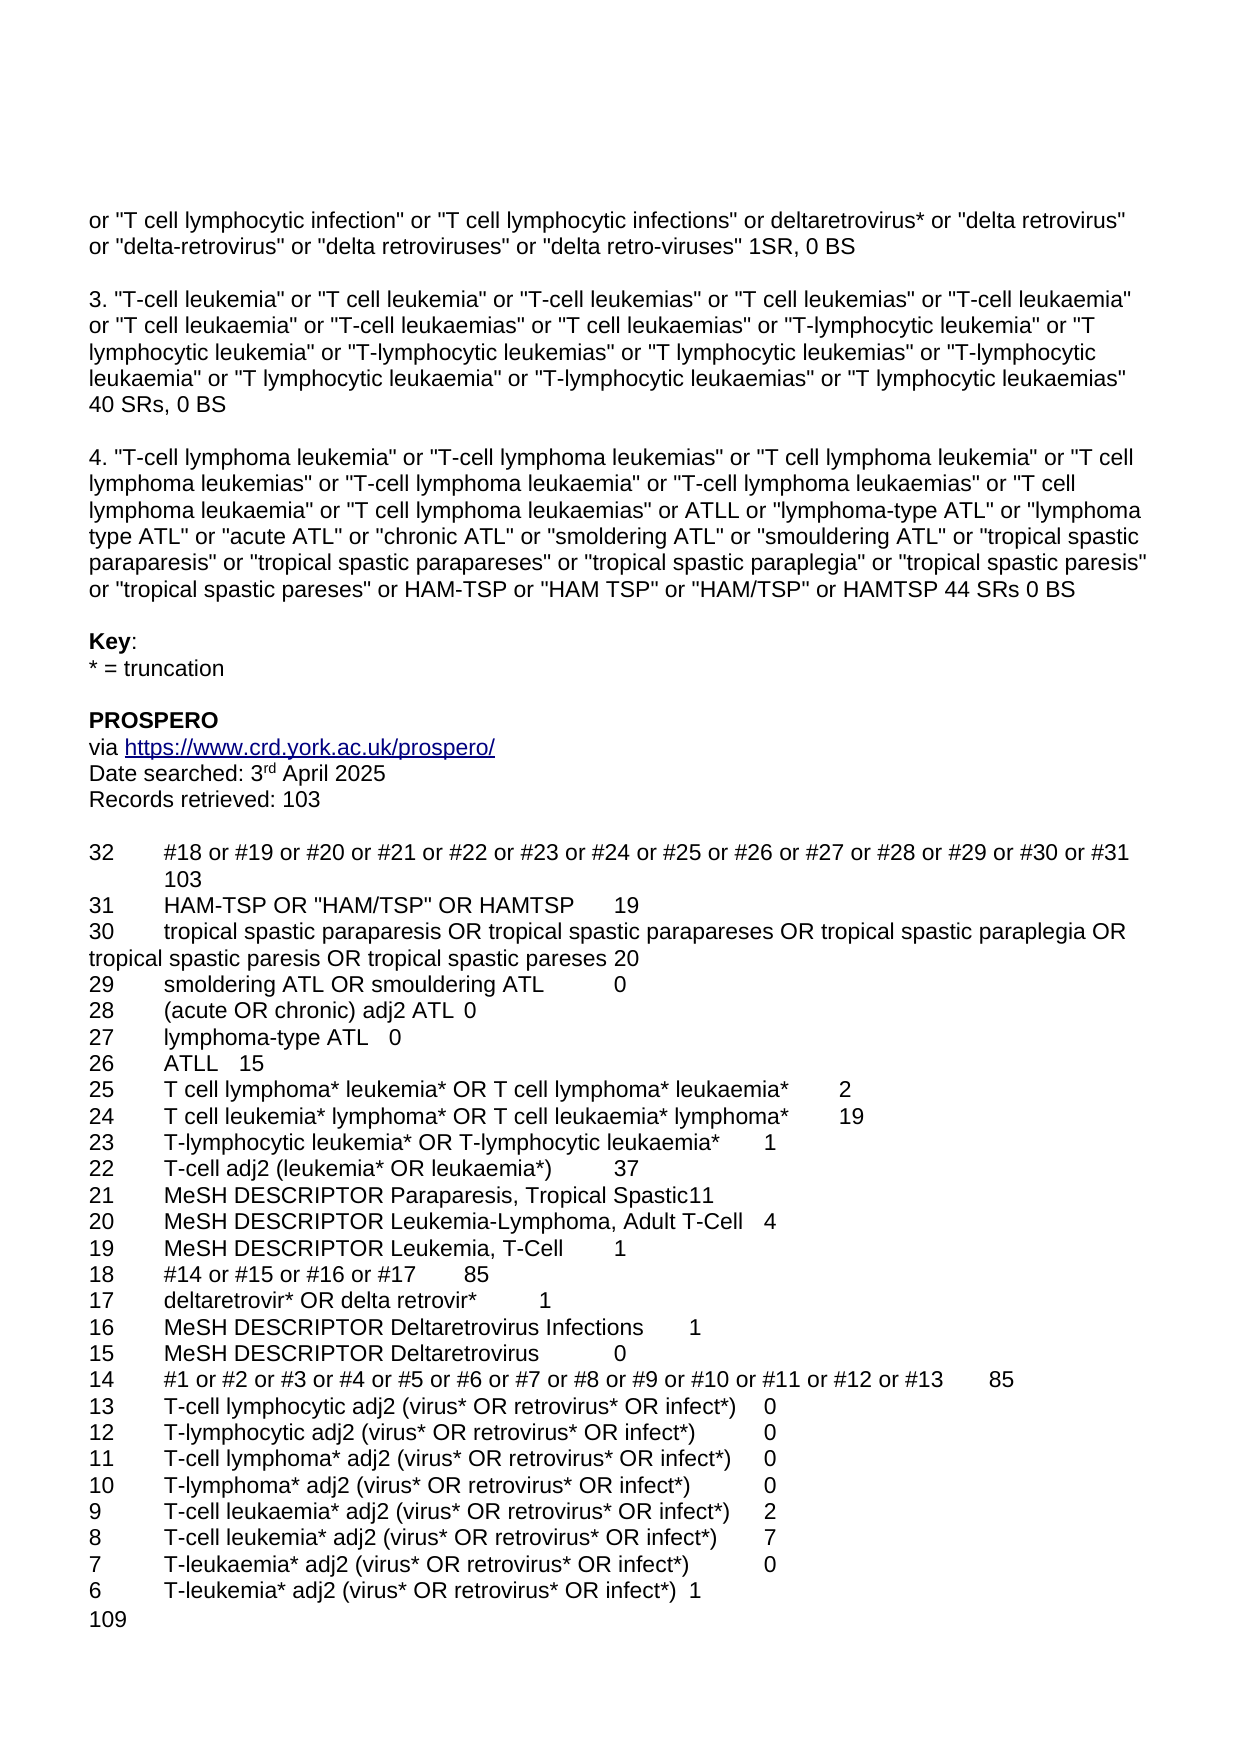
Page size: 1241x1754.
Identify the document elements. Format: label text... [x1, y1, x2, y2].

text 24 T cell leukemia* lymphoma* OR T cell leukaemia* lymphoma* 19 [89, 1103, 1152, 1129]
text 16 MeSH DESCRIPTOR Deltaretrovirus Infections 1 [89, 1313, 1152, 1340]
text 30 tropical spastic paraparesis OR tropical spastic parapareses OR tropical spastic paraplegia OR tropical spastic paresis OR tropical spastic pareses 20 [89, 918, 1152, 971]
text via https://www.crd.york.ac.uk/prospero/ [89, 734, 1152, 760]
text 31 HAM-TSP OR "HAM/TSP" OR HAMTSP 19 [89, 892, 1152, 918]
text * = truncation [89, 655, 1152, 681]
text Records retrieved: 103 [89, 786, 1152, 813]
text 14 #1 or #2 or #3 or #4 or #5 or #6 or #7 or #8 or #9 or #10 or #11 or #12 or #13 85 [89, 1366, 1152, 1393]
text 23 T-lymphocytic leukemia* OR T-lymphocytic leukaemia* 1 [89, 1129, 1152, 1155]
text 7 T-leukaemia* adj2 (virus* OR retrovirus* OR infect*) 0 [89, 1551, 1152, 1577]
text 9 T-cell leukaemia* adj2 (virus* OR retrovirus* OR infect*) 2 [89, 1498, 1152, 1524]
text 26 ATLL 15 [89, 1050, 1152, 1076]
text 8 T-cell leukemia* adj2 (virus* OR retrovirus* OR infect*) 7 [89, 1524, 1152, 1551]
text 32 #18 or #19 or #20 or #21 or #22 or #23 or #24 or #25 or #26 or #27 or #28 or #29 or #30 or #31 103 [89, 839, 1152, 892]
text 28 (acute OR chronic) adj2 ATL 0 [89, 997, 1152, 1024]
text 15 MeSH DESCRIPTOR Deltaretrovirus 0 [89, 1340, 1152, 1366]
text Date searched: 3rd April 2025 [89, 760, 1152, 786]
text Key: [89, 628, 1152, 655]
text 10 T-lymphoma* adj2 (virus* OR retrovirus* OR infect*) 0 [89, 1472, 1152, 1498]
text 22 T-cell adj2 (leukemia* OR leukaemia*) 37 [89, 1155, 1152, 1182]
text 27 lymphoma-type ATL 0 [89, 1024, 1152, 1050]
text 25 T cell lymphoma* leukemia* OR T cell lymphoma* leukaemia* 2 [89, 1076, 1152, 1103]
text 11 T-cell lymphoma* adj2 (virus* OR retrovirus* OR infect*) 0 [89, 1445, 1152, 1472]
text 18 #14 or #15 or #16 or #17 85 [89, 1261, 1152, 1287]
text 6 T-leukemia* adj2 (virus* OR retrovirus* OR infect*) 1 [89, 1577, 1152, 1603]
text 13 T-cell lymphocytic adj2 (virus* OR retrovirus* OR infect*) 0 [89, 1393, 1152, 1419]
text 4. "T-cell lymphoma leukemia" or "T-cell lymphoma leukemias" or "T cell lymphoma leukemia" or "T cell lymphoma leukemias" or "T-cell lymphoma leukaemia" or "T-cell lymphoma leukaemias" or "T cell lymphoma leukaemia" or "T cell lymphoma leukaemias" or ATLL or "lymphoma-type ATL" or "lymphoma type ATL" or "acute ATL" or "chronic ATL" or "smoldering ATL" or "smouldering ATL" or "tropical spastic paraparesis" or "tropical spastic parapareses" or "tropical spastic paraplegia" or "tropical spastic paresis" or "tropical spastic pareses" or HAM-TSP or "HAM TSP" or "HAM/TSP" or HAMTSP 44 SRs 0 BS [89, 444, 1152, 602]
text 12 T-lymphocytic adj2 (virus* OR retrovirus* OR infect*) 0 [89, 1419, 1152, 1445]
text or "T cell lymphocytic infection" or "T cell lymphocytic infections" or deltaretrovirus* or "delta retrovirus" or "delta-retrovirus" or "delta retroviruses" or "delta retro-viruses" 1SR, 0 BS [89, 207, 1152, 259]
text 17 deltaretrovir* OR delta retrovir* 1 [89, 1287, 1152, 1313]
text PROSPERO [89, 707, 1152, 734]
text 21 MeSH DESCRIPTOR Paraparesis, Tropical Spastic 11 [89, 1182, 1152, 1208]
text 29 smoldering ATL OR smouldering ATL 0 [89, 971, 1152, 997]
text 19 MeSH DESCRIPTOR Leukemia, T-Cell 1 [89, 1234, 1152, 1261]
text 20 MeSH DESCRIPTOR Leukemia-Lymphoma, Adult T-Cell 4 [89, 1208, 1152, 1234]
text 3. "T-cell leukemia" or "T cell leukemia" or "T-cell leukemias" or "T cell leukemias" or "T-cell leukaemia" or "T cell leukaemia" or "T-cell leukaemias" or "T cell leukaemias" or "T-lymphocytic leukemia" or "T lymphocytic leukemia" or "T-lymphocytic leukemias" or "T lymphocytic leukemias" or "T-lymphocytic leukaemia" or "T lymphocytic leukaemia" or "T-lymphocytic leukaemias" or "T lymphocytic leukaemias" 40 SRs, 0 BS [89, 286, 1152, 417]
